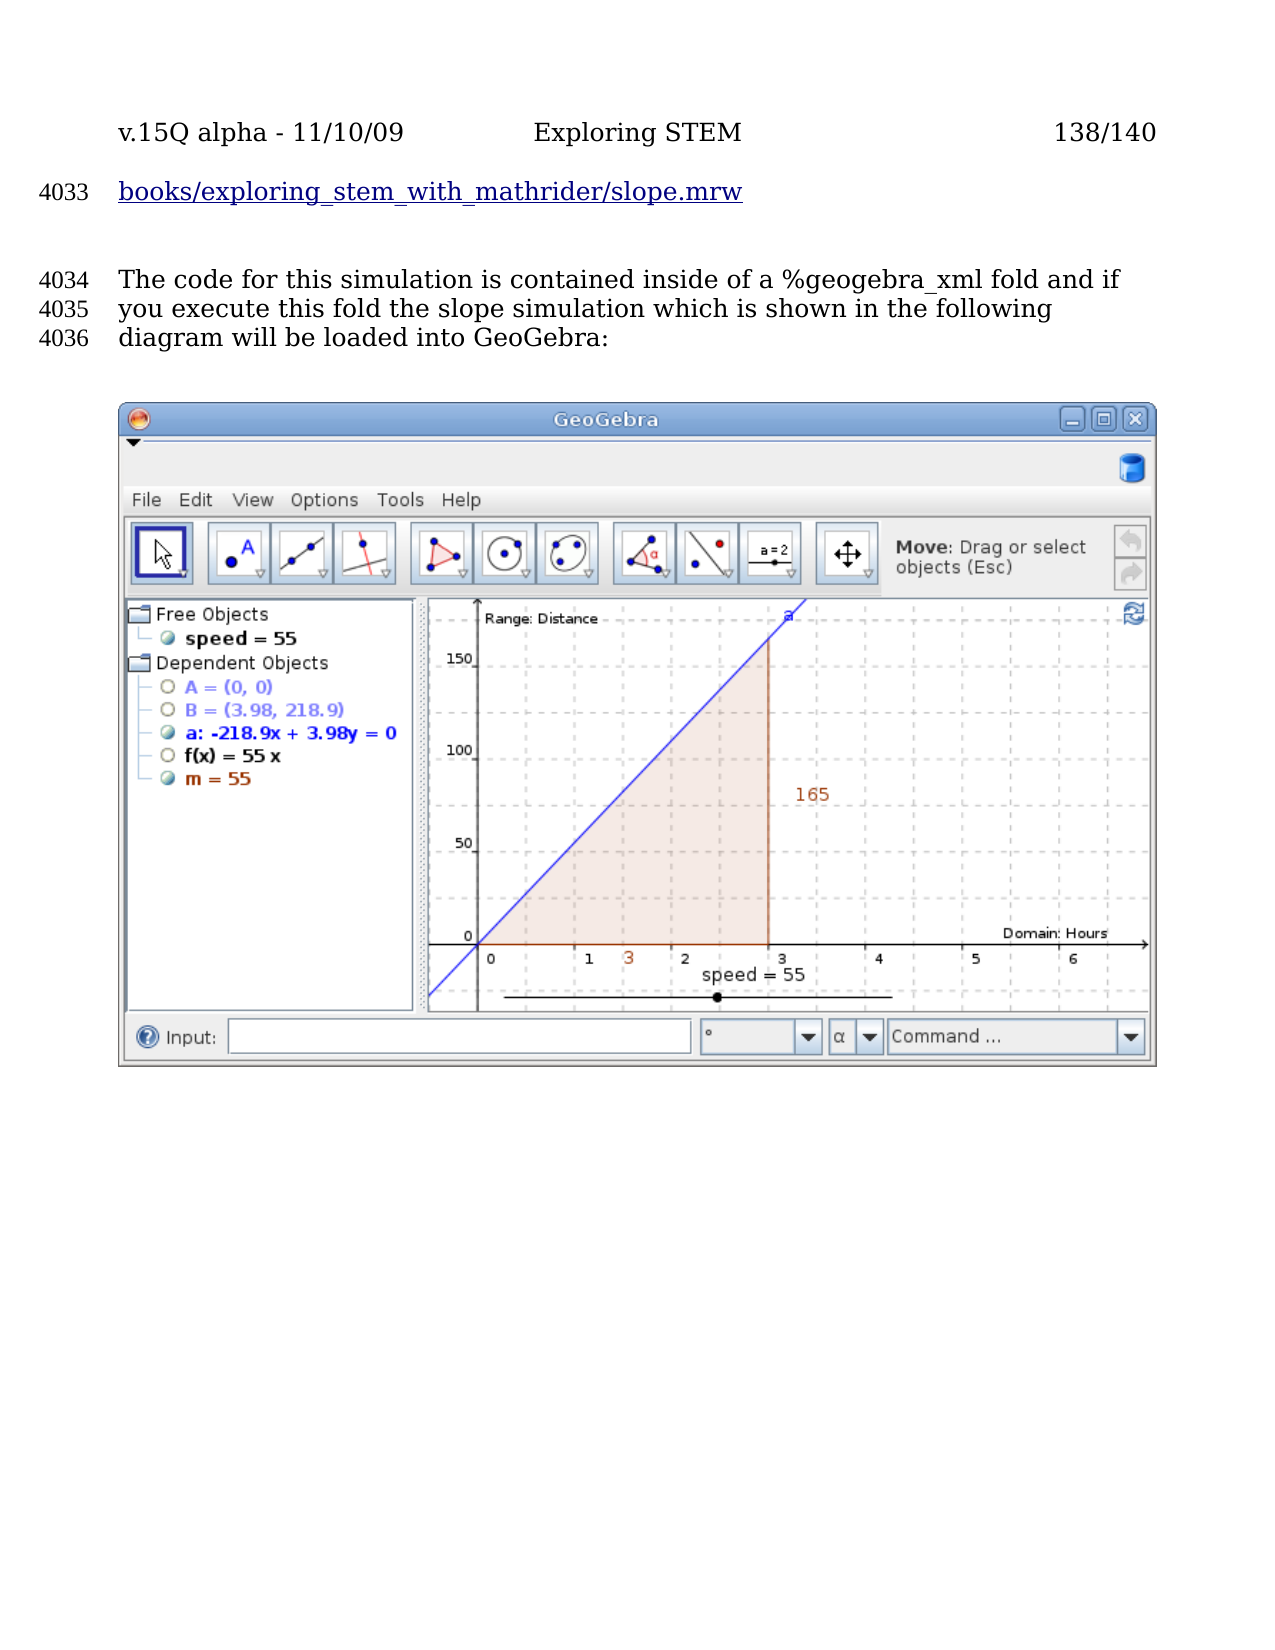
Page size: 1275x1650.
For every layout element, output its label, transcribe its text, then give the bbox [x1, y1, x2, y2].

text books/exploring_stem_with_mathrider/slope.mrw [118, 177, 1157, 206]
picture [118, 402, 1157, 1067]
text The code for this simulation is contained inside of a %geogebra_xml fold and if you execute this fold the slope simulation which is shown in the following diagram will be loaded into GeoGebra: [118, 265, 1157, 353]
